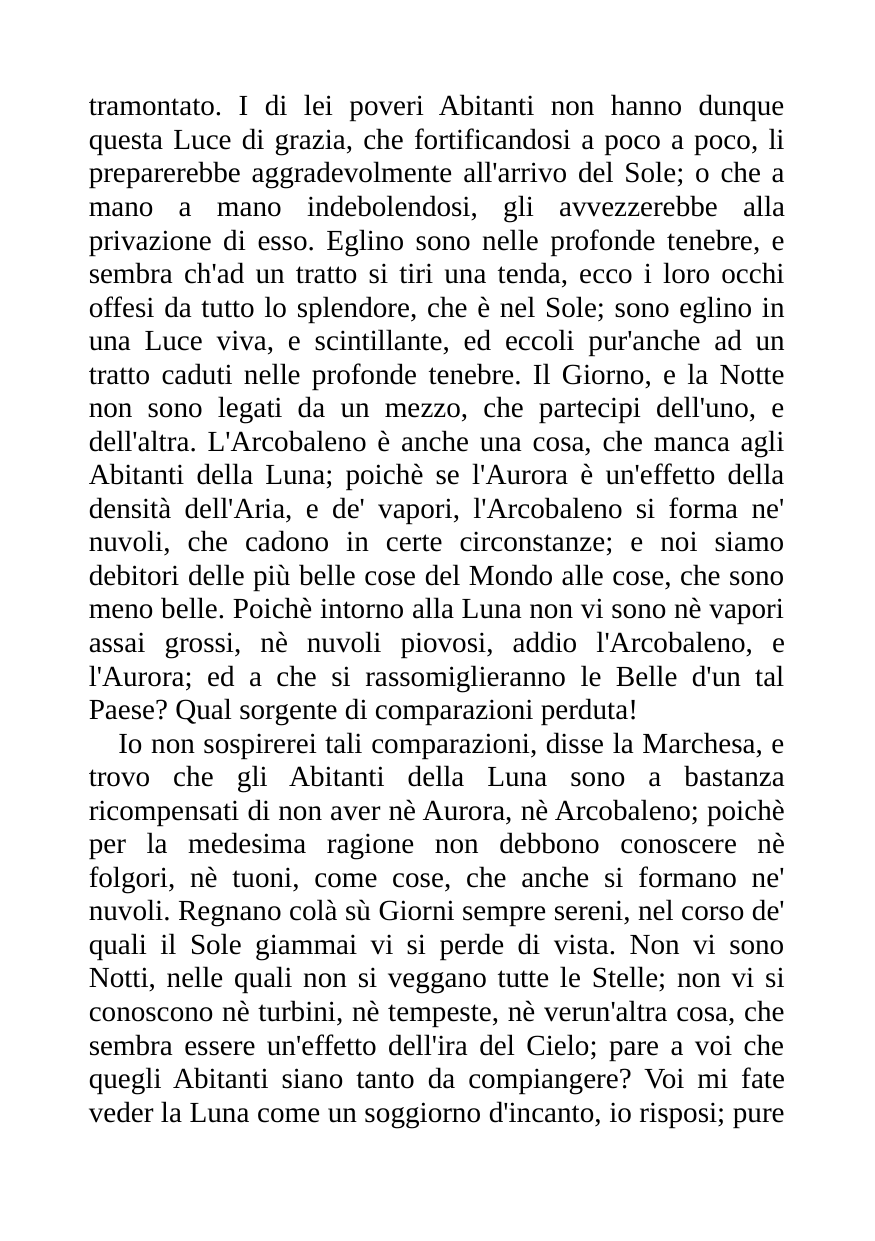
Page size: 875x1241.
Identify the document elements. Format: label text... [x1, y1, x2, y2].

text tramontato. I di lei poveri Abitanti non hanno dunque questa Luce di grazia, che fortificandosi a poco a poco, li preparerebbe aggradevolmente all'arrivo del Sole; o che a mano a mano indebolendosi, gli avvezzerebbe alla privazione di esso. Eglino sono nelle profonde tenebre, e sembra ch'ad un tratto si tiri una tenda, ecco i loro occhi offesi da tutto lo splendore, che è nel Sole; sono eglino in una Luce viva, e scintillante, ed eccoli pur'anche ad un tratto caduti nelle profonde tenebre. Il Giorno, e la Notte non sono legati da un mezzo, che partecipi dell'uno, e dell'altra. L'Arcobaleno è anche una cosa, che manca agli Abitanti della Luna; poichè se l'Aurora è un'effetto della densità dell'Aria, e de' vapori, l'Arcobaleno si forma ne' nuvoli, che cadono in certe circonstanze; e noi siamo debitori delle più belle cose del Mondo alle cose, che sono meno belle. Poichè intorno alla Luna non vi sono nè vapori assai grossi, nè nuvoli piovosi, addio l'Arcobaleno, e l'Aurora; ed a che si rassomiglieranno le Belle d'un tal Paese? Qual sorgente di comparazioni perduta! [88, 88, 786, 726]
text Io non sospirerei tali comparazioni, disse la Marchesa, e trovo che gli Abitanti della Luna sono a bastanza ricompensati di non aver nè Aurora, nè Arcobaleno; poichè per la medesima ragione non debbono conoscere nè folgori, nè tuoni, come cose, che anche si formano ne' nuvoli. Regnano colà sù Giorni sempre sereni, nel corso de' quali il Sole giammai vi si perde di vista. Non vi sono Notti, nelle quali non si veggano tutte le Stelle; non vi si conoscono nè turbini, nè tempeste, nè verun'altra cosa, che sembra essere un'effetto dell'ira del Cielo; pare a voi che quegli Abitanti siano tanto da compiangere? Voi mi fate veder la Luna come un soggiorno d'incanto, io risposi; pure [88, 726, 786, 1128]
